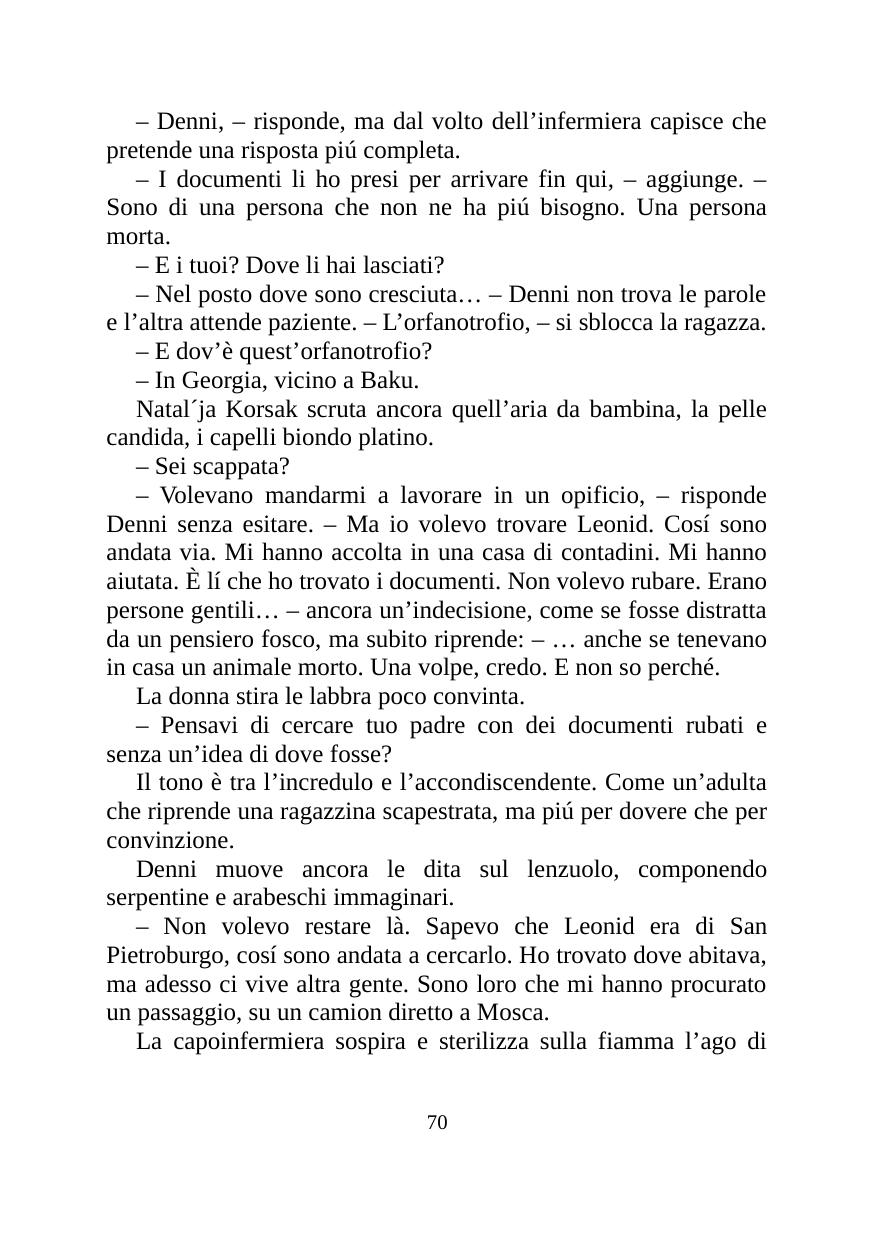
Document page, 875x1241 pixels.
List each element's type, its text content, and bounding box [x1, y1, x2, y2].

text – Pensavi di cercare tuo padre con dei documenti rubati e senza un’idea di dove fosse? [106, 710, 768, 767]
text Il tono è tra l’incredulo e l’accondiscendente. Come un’adulta che riprende una ragazzina scapestrata, ma piú per dovere che per convinzione. [106, 767, 768, 854]
text – E i tuoi? Dove li hai lasciati? [106, 250, 768, 279]
text – Sei scappata? [106, 451, 768, 480]
text La capoinfermiera sospira e sterilizza sulla fiamma l’ago di [106, 1026, 768, 1055]
text La donna stira le labbra poco convinta. [106, 681, 768, 710]
text – I documenti li ho presi per arrivare fin qui, – aggiunge. – Sono di una persona che non ne ha piú bisogno. Una persona morta. [106, 164, 768, 250]
text – Volevano mandarmi a lavorare in un opificio, – risponde Denni senza esitare. – Ma io volevo trovare Leonid. Cosí sono andata via. Mi hanno accolta in una casa di contadini. Mi hanno aiutata. È lí che ho trovato i documenti. Non volevo rubare. Erano persone gentili… – ancora un’indecisione, come se fosse distratta da un pensiero fosco, ma subito riprende: – … anche se tenevano in casa un animale morto. Una volpe, credo. E non so perché. [106, 480, 768, 681]
text – In Georgia, vicino a Baku. [106, 365, 768, 394]
text – Non volevo restare là. Sapevo che Leonid era di San Pietroburgo, cosí sono andata a cercarlo. Ho trovato dove abitava, ma adesso ci vive altra gente. Sono loro che mi hanno procurato un passaggio, su un camion diretto a Mosca. [106, 911, 768, 1026]
text – E dov’è quest’orfanotrofio? [106, 336, 768, 365]
text Denni muove ancora le dita sul lenzuolo, componendo serpentine e arabeschi immaginari. [106, 854, 768, 911]
text – Nel posto dove sono cresciuta… – Denni non trova le parole e l’altra attende paziente. – L’orfanotrofio, – si sblocca la ragazza. [106, 279, 768, 336]
text Natal´ja Korsak scruta ancora quell’aria da bambina, la pelle candida, i capelli biondo platino. [106, 394, 768, 451]
text – Denni, – risponde, ma dal volto dell’infermiera capisce che pretende una risposta piú completa. [106, 106, 768, 164]
